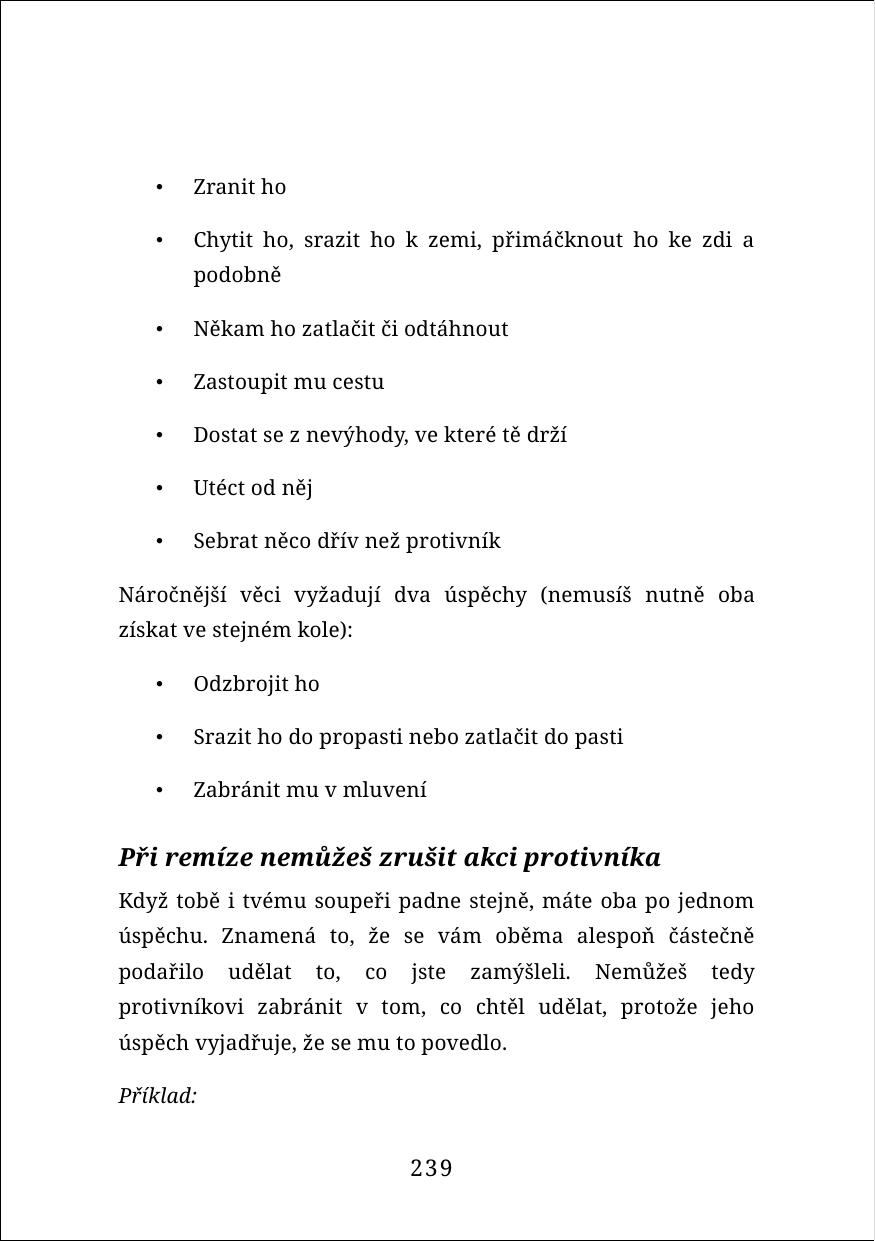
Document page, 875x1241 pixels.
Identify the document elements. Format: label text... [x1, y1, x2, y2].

subtitle Při remíze nemůžeš zrušit akci protivníka [118, 840, 756, 874]
text Příklad: [118, 1081, 756, 1110]
list Utéct od něj [156, 473, 756, 502]
list Zranit ho [156, 172, 756, 200]
list Zabránit mu v mluvení [156, 775, 756, 803]
list Sebrat něco dřív než protivník [156, 527, 756, 555]
list Dostat se z nevýhody, ve které tě drží [156, 420, 756, 449]
text Když tobě i tvému soupeři padne stejně, máte oba po jednom úspěchu. Znamená to, že se vám oběma alespoň částečně podařilo udělat to, co jste zamýšleli. Nemůžeš tedy protivníkovi zabránit v tom, co chtěl udělat, protože jeho úspěch vyjadřuje, že se mu to povedlo. [118, 886, 756, 1056]
list Chytit ho, srazit ho k zemi, přimáčknout ho ke zdi a podobně [156, 225, 756, 289]
list Odzbrojit ho [156, 669, 756, 697]
list Zastoupit mu cestu [156, 367, 756, 395]
list Někam ho zatlačit či odtáhnout [156, 314, 756, 342]
text Náročnější věci vyžadují dva úspěchy (nemusíš nutně oba získat ve stejném kole): [118, 580, 756, 644]
list Srazit ho do propasti nebo zatlačit do pasti [156, 722, 756, 750]
